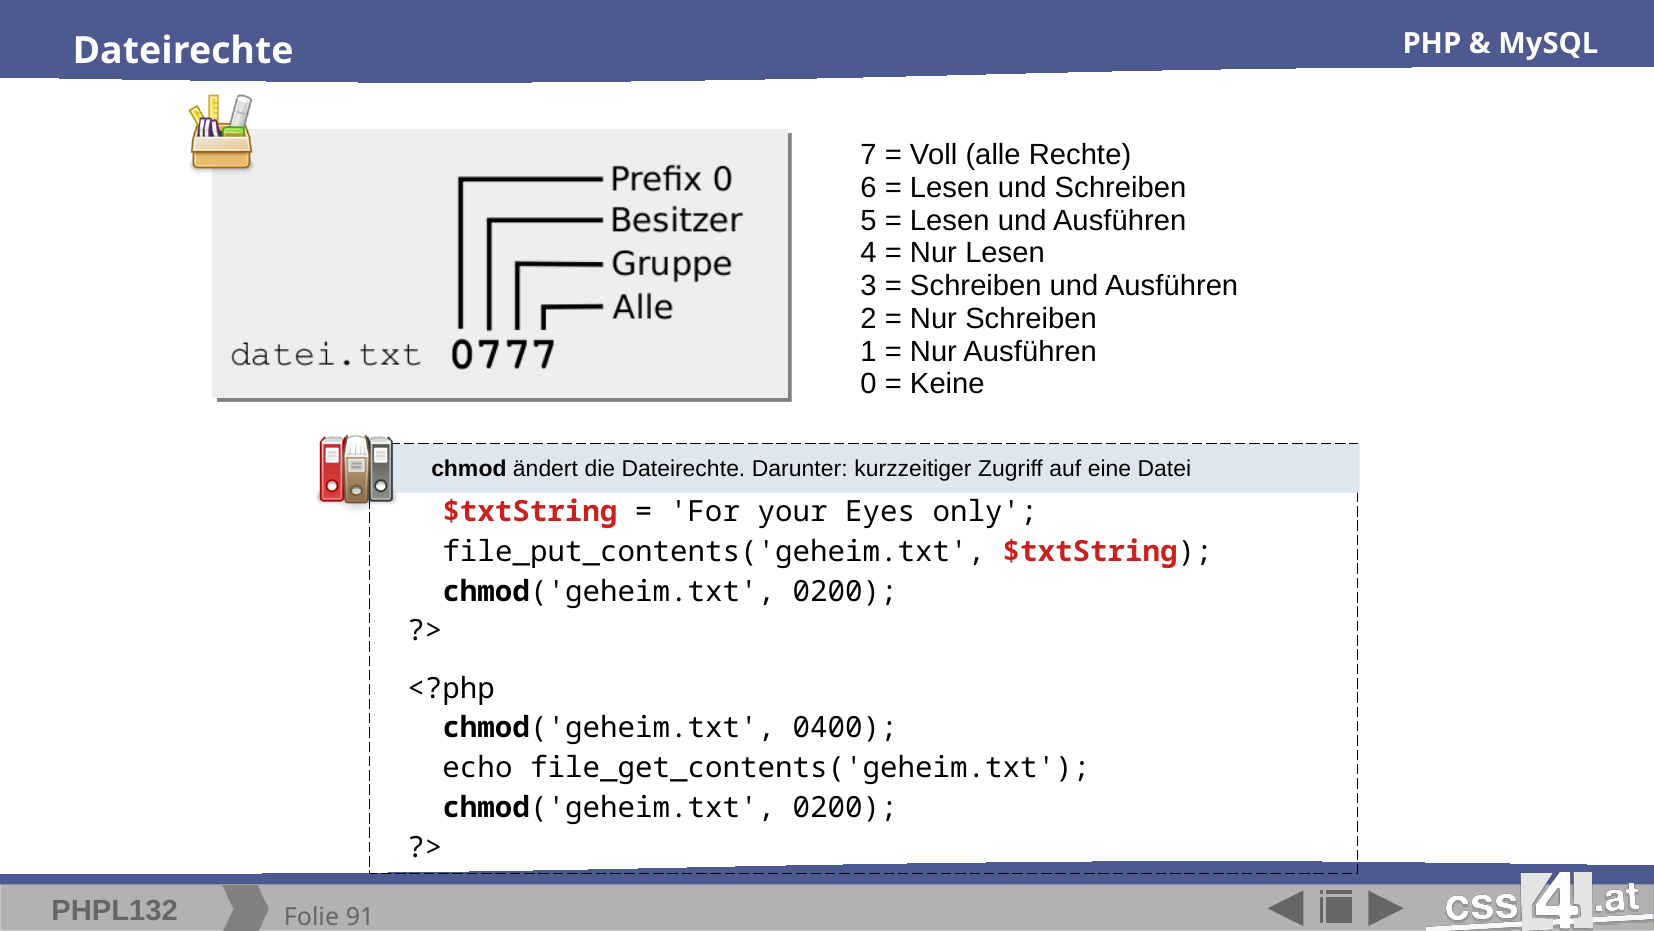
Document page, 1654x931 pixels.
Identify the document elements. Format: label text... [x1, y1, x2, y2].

text_box [0, 0, 1654, 83]
text_box Dateirechte [57, 16, 469, 69]
text_box PHP & MySQL [1387, 15, 1619, 60]
text_box Folie <Foliennummer> [269, 891, 542, 931]
picture [1426, 872, 1654, 931]
picture [180, 91, 788, 398]
text_box <?php $txtString = 'For your Eyes only'; file_put_contents('geheim.txt', $txtString); chmod('geheim.txt', 0200); ?> <?php chmod('geheim.txt', 0400); echo file_get_contents('geheim.txt'); chmod('geheim.txt', 0200); ?> [369, 495, 1358, 821]
text_box 7 = Voll (alle Rechte) 6 = Lesen und Schreiben 5 = Lesen und Ausführen 4 = Nur Lesen 3 = Schreiben und Ausführen 2 = Nur Schreiben 1 = Nur Ausführen 0 = Keine [845, 130, 1254, 408]
text_box PHPL132 [36, 886, 209, 931]
text_box chmod ändert die Dateirechte. Darunter: kurzzeitiger Zugriff auf eine Datei [402, 444, 1360, 493]
picture [312, 427, 402, 517]
text_box [0, 861, 1654, 931]
